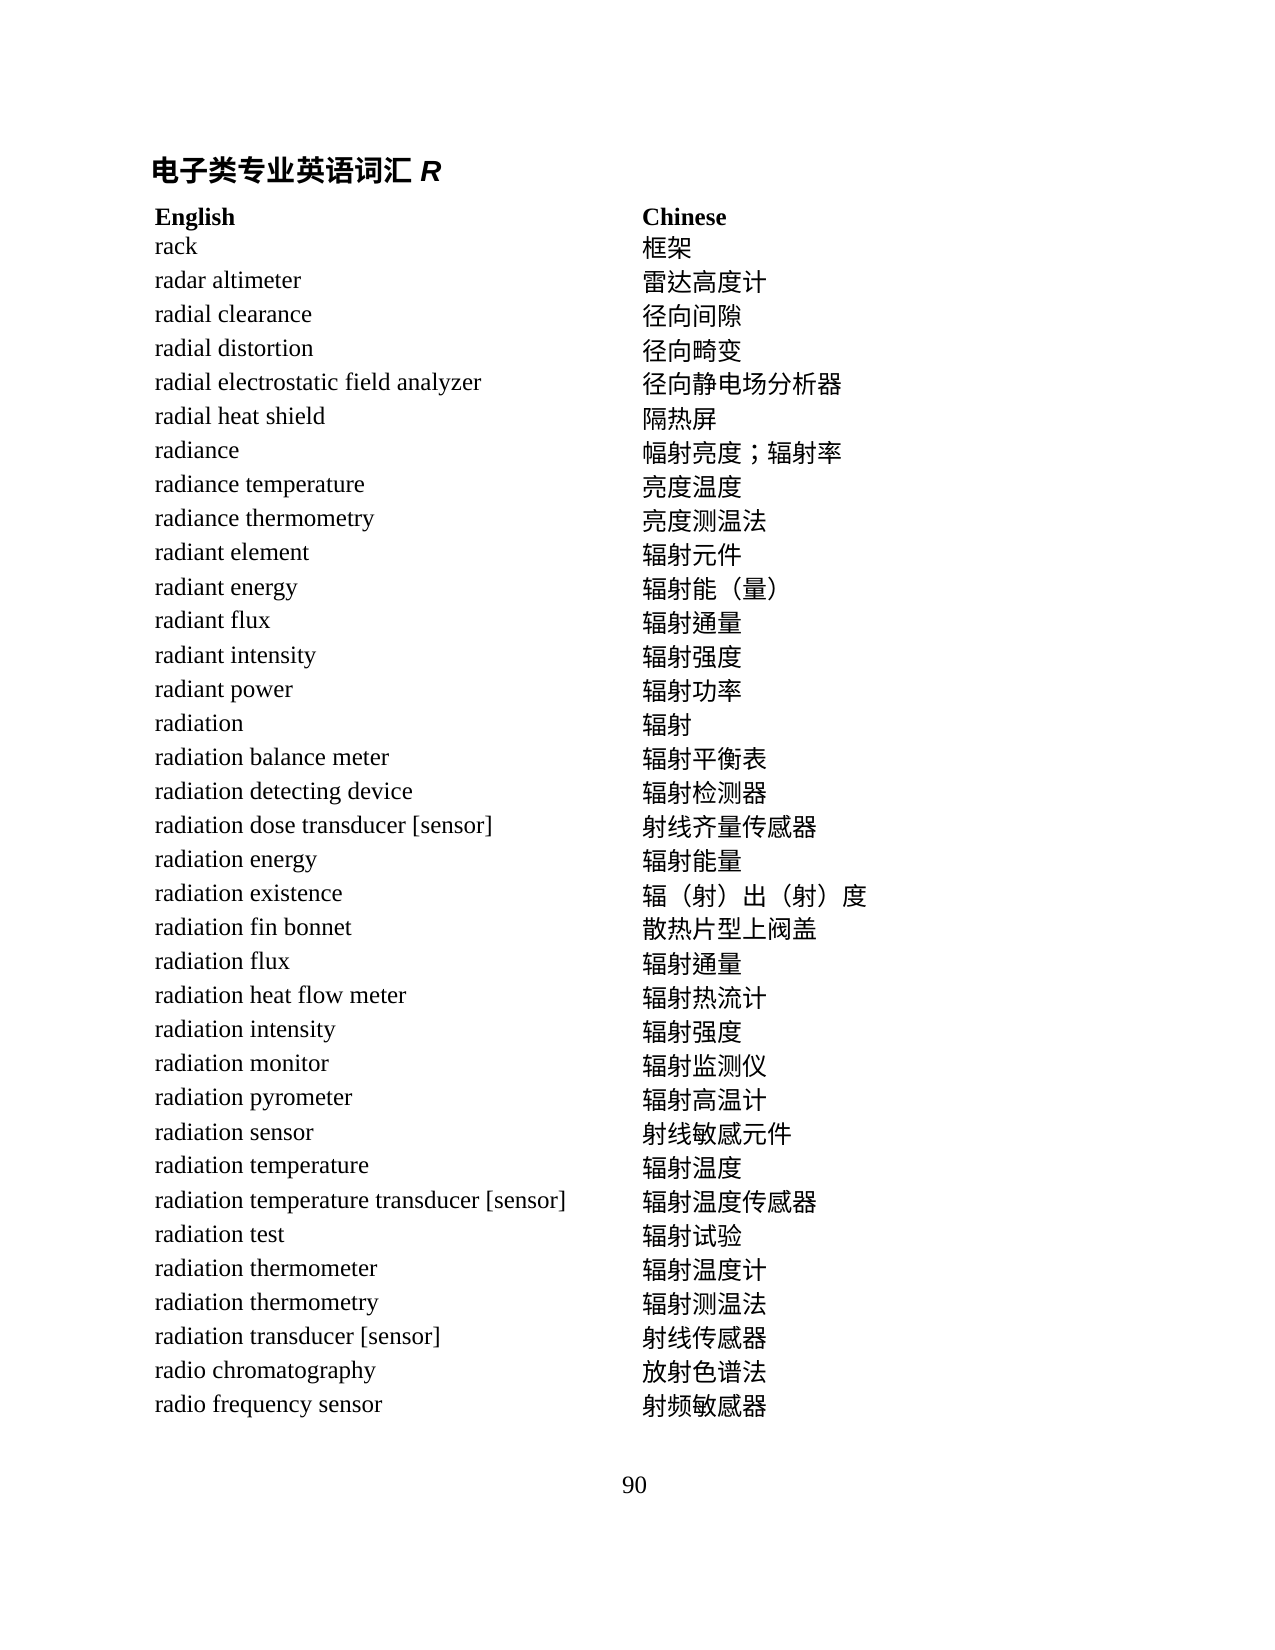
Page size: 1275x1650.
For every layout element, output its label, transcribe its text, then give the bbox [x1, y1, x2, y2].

table_cell 辐射测温法 [638, 1287, 1125, 1321]
table_cell 辐射试验 [638, 1219, 1125, 1253]
table_cell 辐射通量 [638, 606, 1125, 640]
table_cell 放射色谱法 [638, 1355, 1125, 1389]
table_cell 径向畸变 [638, 333, 1125, 367]
table_cell 辐射高温计 [638, 1083, 1125, 1117]
table_cell 辐射温度传感器 [638, 1185, 1125, 1219]
table_cell radar altimeter [150, 265, 637, 299]
table_cell radiant flux [150, 606, 637, 640]
table_cell 射线齐量传感器 [638, 810, 1125, 844]
table_cell radiation [150, 708, 637, 742]
table_cell 射线传感器 [638, 1321, 1125, 1355]
table_cell radiant power [150, 674, 637, 708]
table_header Chinese [638, 202, 1125, 231]
table_cell radial distortion [150, 333, 637, 367]
table_cell radiation sensor [150, 1117, 637, 1151]
table_cell radiation fin bonnet [150, 912, 637, 946]
table_cell radiation monitor [150, 1049, 637, 1082]
table_cell radiation energy [150, 844, 637, 878]
table_cell radiation test [150, 1219, 637, 1253]
subtitle 电子类专业英语词汇 R [150, 150, 1125, 190]
table_cell 辐射温度计 [638, 1253, 1125, 1287]
table_cell radiance thermometry [150, 504, 637, 537]
table_cell radiant intensity [150, 640, 637, 674]
table_cell radiation dose transducer [sensor] [150, 810, 637, 844]
table_cell radial clearance [150, 299, 637, 333]
table_cell radiation thermometer [150, 1253, 637, 1287]
table_cell 径向静电场分析器 [638, 367, 1125, 401]
table_cell radio chromatography [150, 1355, 637, 1389]
table_cell radiation flux [150, 946, 637, 980]
table_cell 辐射热流计 [638, 980, 1125, 1014]
table_cell 隔热屏 [638, 401, 1125, 435]
table_cell radiation balance meter [150, 742, 637, 776]
table_cell 射线敏感元件 [638, 1117, 1125, 1151]
table_cell 辐射强度 [638, 1014, 1125, 1048]
table_cell 辐射元件 [638, 538, 1125, 572]
table_cell 辐射强度 [638, 640, 1125, 674]
table_cell radiant energy [150, 572, 637, 606]
table_cell 辐射 [638, 708, 1125, 742]
table_header English [150, 202, 637, 231]
table_cell 辐射平衡表 [638, 742, 1125, 776]
table_cell 辐射温度 [638, 1151, 1125, 1185]
table_cell radiation transducer [sensor] [150, 1321, 637, 1355]
table_cell 辐（射）出（射）度 [638, 878, 1125, 912]
table_cell radiance temperature [150, 469, 637, 503]
table_cell radiation heat flow meter [150, 980, 637, 1014]
table_cell 雷达高度计 [638, 265, 1125, 299]
table_cell rack [150, 231, 637, 265]
table_cell radiation existence [150, 878, 637, 912]
table_cell radio frequency sensor [150, 1389, 637, 1423]
table_cell radiant element [150, 538, 637, 572]
table_cell radiation intensity [150, 1014, 637, 1048]
table_cell 辐射监测仪 [638, 1049, 1125, 1082]
table_cell radial heat shield [150, 401, 637, 435]
table_cell radiation thermometry [150, 1287, 637, 1321]
table_cell 辐射通量 [638, 946, 1125, 980]
table_cell 幅射亮度；辐射率 [638, 435, 1125, 469]
table_cell radiation pyrometer [150, 1083, 637, 1117]
table_cell 径向间隙 [638, 299, 1125, 333]
table_cell radiation temperature transducer [sensor] [150, 1185, 637, 1219]
table_cell radial electrostatic field analyzer [150, 367, 637, 401]
table_cell 辐射检测器 [638, 776, 1125, 810]
table_cell radiation temperature [150, 1151, 637, 1185]
table_cell 亮度测温法 [638, 504, 1125, 537]
table_cell 辐射功率 [638, 674, 1125, 708]
table_cell 亮度温度 [638, 469, 1125, 503]
table_cell 辐射能（量） [638, 572, 1125, 606]
table_cell 射频敏感器 [638, 1389, 1125, 1423]
table_cell radiance [150, 435, 637, 469]
table_cell 框架 [638, 231, 1125, 265]
table_cell radiation detecting device [150, 776, 637, 810]
table_cell 散热片型上阀盖 [638, 912, 1125, 946]
table_cell 辐射能量 [638, 844, 1125, 878]
